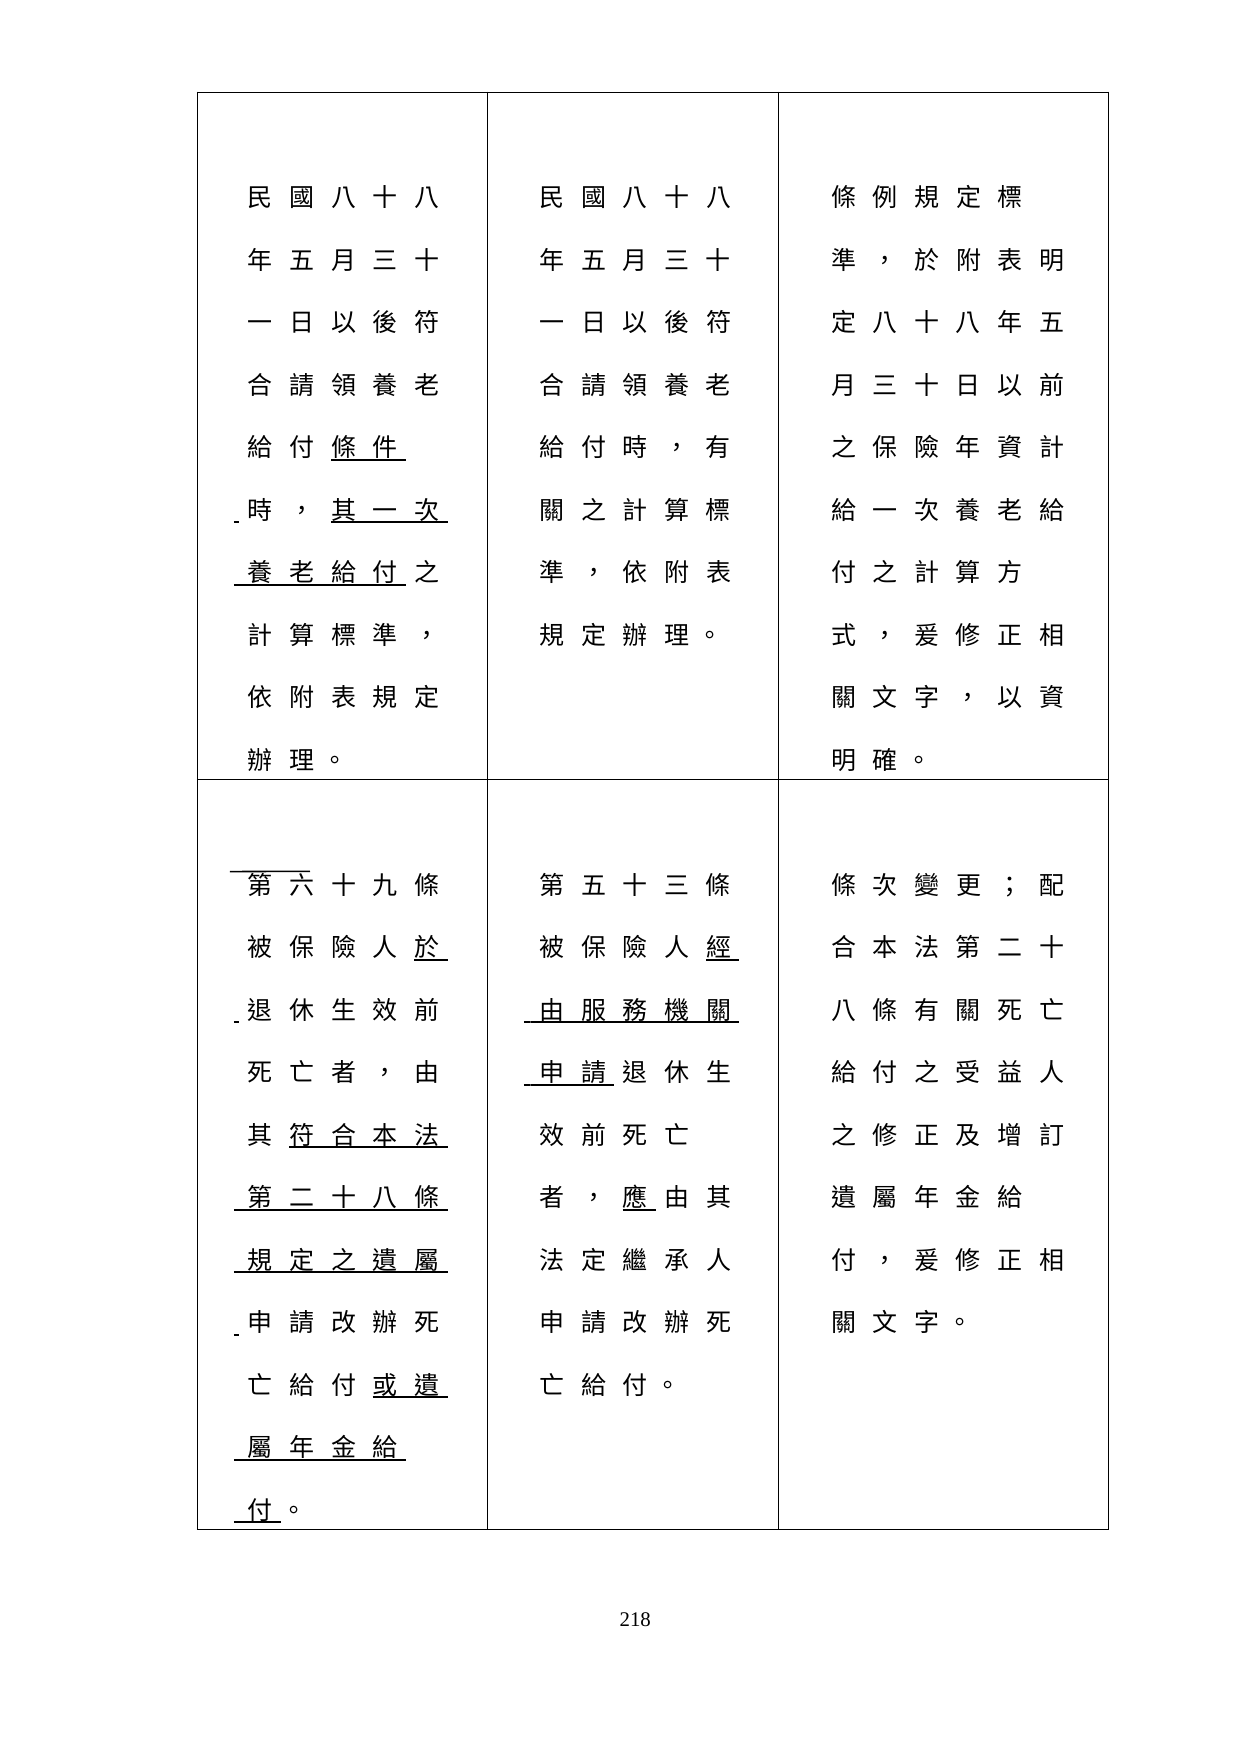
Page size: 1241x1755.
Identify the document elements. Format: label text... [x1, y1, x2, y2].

table_cell 民國八十八年五月三十一日以後符合請領養老給付條件時，其一次養老給付之計算標準，依附表規定辦理。 [198, 93, 487, 779]
table_cell 民國八十八年五月三十一日以後符合請領養老給付時，有關之計算標準，依附表規定辦理。 [488, 93, 778, 779]
table_cell 條次變更；配合本法第二十八條有關死亡給付之受益人之修正及增訂遺屬年金給付，爰修正相關文字。 [779, 780, 1108, 1529]
table_cell 第六十九條 被保險人於退休生效前死亡者，由其符合本法第二十八條規定之遺屬申請改辦死亡給付或遺屬年金給付。 [198, 780, 487, 1529]
table_cell 第五十三條 被保險人經由服務機關申請退休生效前死亡者，應由其法定繼承人申請改辦死亡給付。 [488, 780, 778, 1529]
table_cell 條例規定標準，於附表明定八十八年五月三十日以前之保險年資計給一次養老給付之計算方式，爰修正相關文字，以資明確。 [779, 93, 1108, 779]
